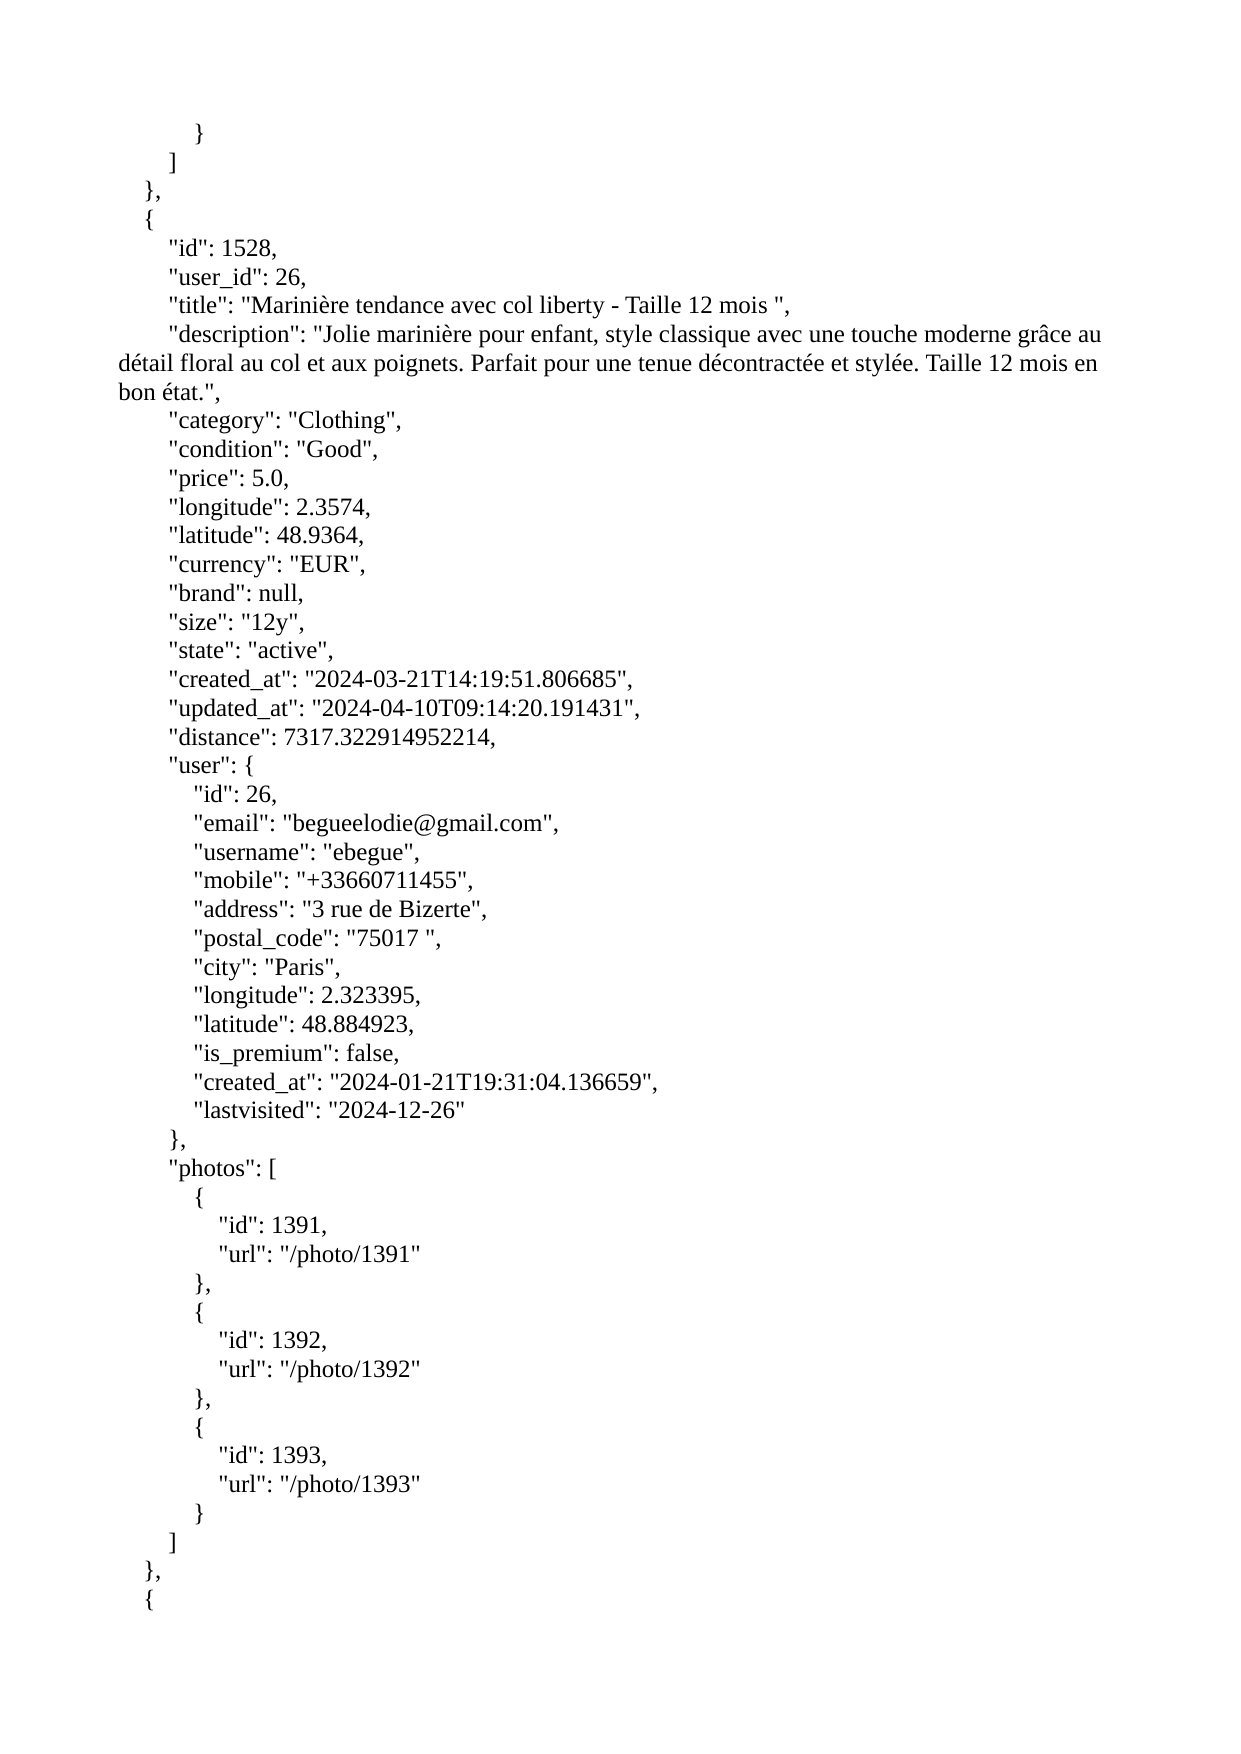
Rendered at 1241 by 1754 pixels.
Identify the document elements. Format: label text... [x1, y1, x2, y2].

text "longitude": 2.323395, [118, 981, 1122, 1009]
text "id": 1393, [118, 1441, 1122, 1469]
text "photos": [ [118, 1153, 1122, 1182]
text "brand": null, [118, 578, 1122, 607]
text { [118, 1412, 1122, 1441]
text "currency": "EUR", [118, 549, 1122, 578]
text "id": 1528, [118, 233, 1122, 262]
text "postal_code": "75017 ", [118, 923, 1122, 952]
text "category": "Clothing", [118, 406, 1122, 434]
text "url": "/photo/1392" [118, 1354, 1122, 1383]
text "updated_at": "2024-04-10T09:14:20.191431", [118, 693, 1122, 722]
text "username": "ebegue", [118, 837, 1122, 866]
text "id": 1392, [118, 1326, 1122, 1354]
text "address": "3 rue de Bizerte", [118, 894, 1122, 923]
text "description": "Jolie marinière pour enfant, style classique avec une touche moderne grâce au détail floral au col et aux poignets. Parfait pour une tenue décontractée et stylée. Taille 12 mois en bon état.", [118, 319, 1122, 406]
text "id": 26, [118, 779, 1122, 808]
text }, [118, 1268, 1122, 1297]
text "user": { [118, 751, 1122, 779]
text } [118, 1498, 1122, 1527]
text { [118, 1182, 1122, 1211]
text "is_premium": false, [118, 1038, 1122, 1067]
text }, [118, 1556, 1122, 1584]
text { [118, 204, 1122, 233]
text }, [118, 176, 1122, 204]
text { [118, 1584, 1122, 1613]
text "created_at": "2024-01-21T19:31:04.136659", [118, 1067, 1122, 1096]
text } [118, 118, 1122, 147]
text }, [118, 1124, 1122, 1153]
text ] [118, 1527, 1122, 1556]
text "city": "Paris", [118, 952, 1122, 981]
text "created_at": "2024-03-21T14:19:51.806685", [118, 664, 1122, 693]
text "distance": 7317.322914952214, [118, 722, 1122, 751]
text "lastvisited": "2024-12-26" [118, 1096, 1122, 1124]
text "longitude": 2.3574, [118, 492, 1122, 521]
text "mobile": "+33660711455", [118, 866, 1122, 894]
text "id": 1391, [118, 1211, 1122, 1239]
text "email": "begueelodie@gmail.com", [118, 808, 1122, 837]
text "url": "/photo/1391" [118, 1239, 1122, 1268]
text "latitude": 48.9364, [118, 521, 1122, 549]
text "price": 5.0, [118, 463, 1122, 492]
text "condition": "Good", [118, 434, 1122, 463]
text "title": "Marinière tendance avec col liberty - Taille 12 mois ", [118, 291, 1122, 319]
text "size": "12y", [118, 607, 1122, 636]
text "state": "active", [118, 636, 1122, 664]
text }, [118, 1383, 1122, 1412]
text { [118, 1297, 1122, 1326]
text "url": "/photo/1393" [118, 1469, 1122, 1498]
text "latitude": 48.884923, [118, 1009, 1122, 1038]
text "user_id": 26, [118, 262, 1122, 291]
text ] [118, 147, 1122, 176]
